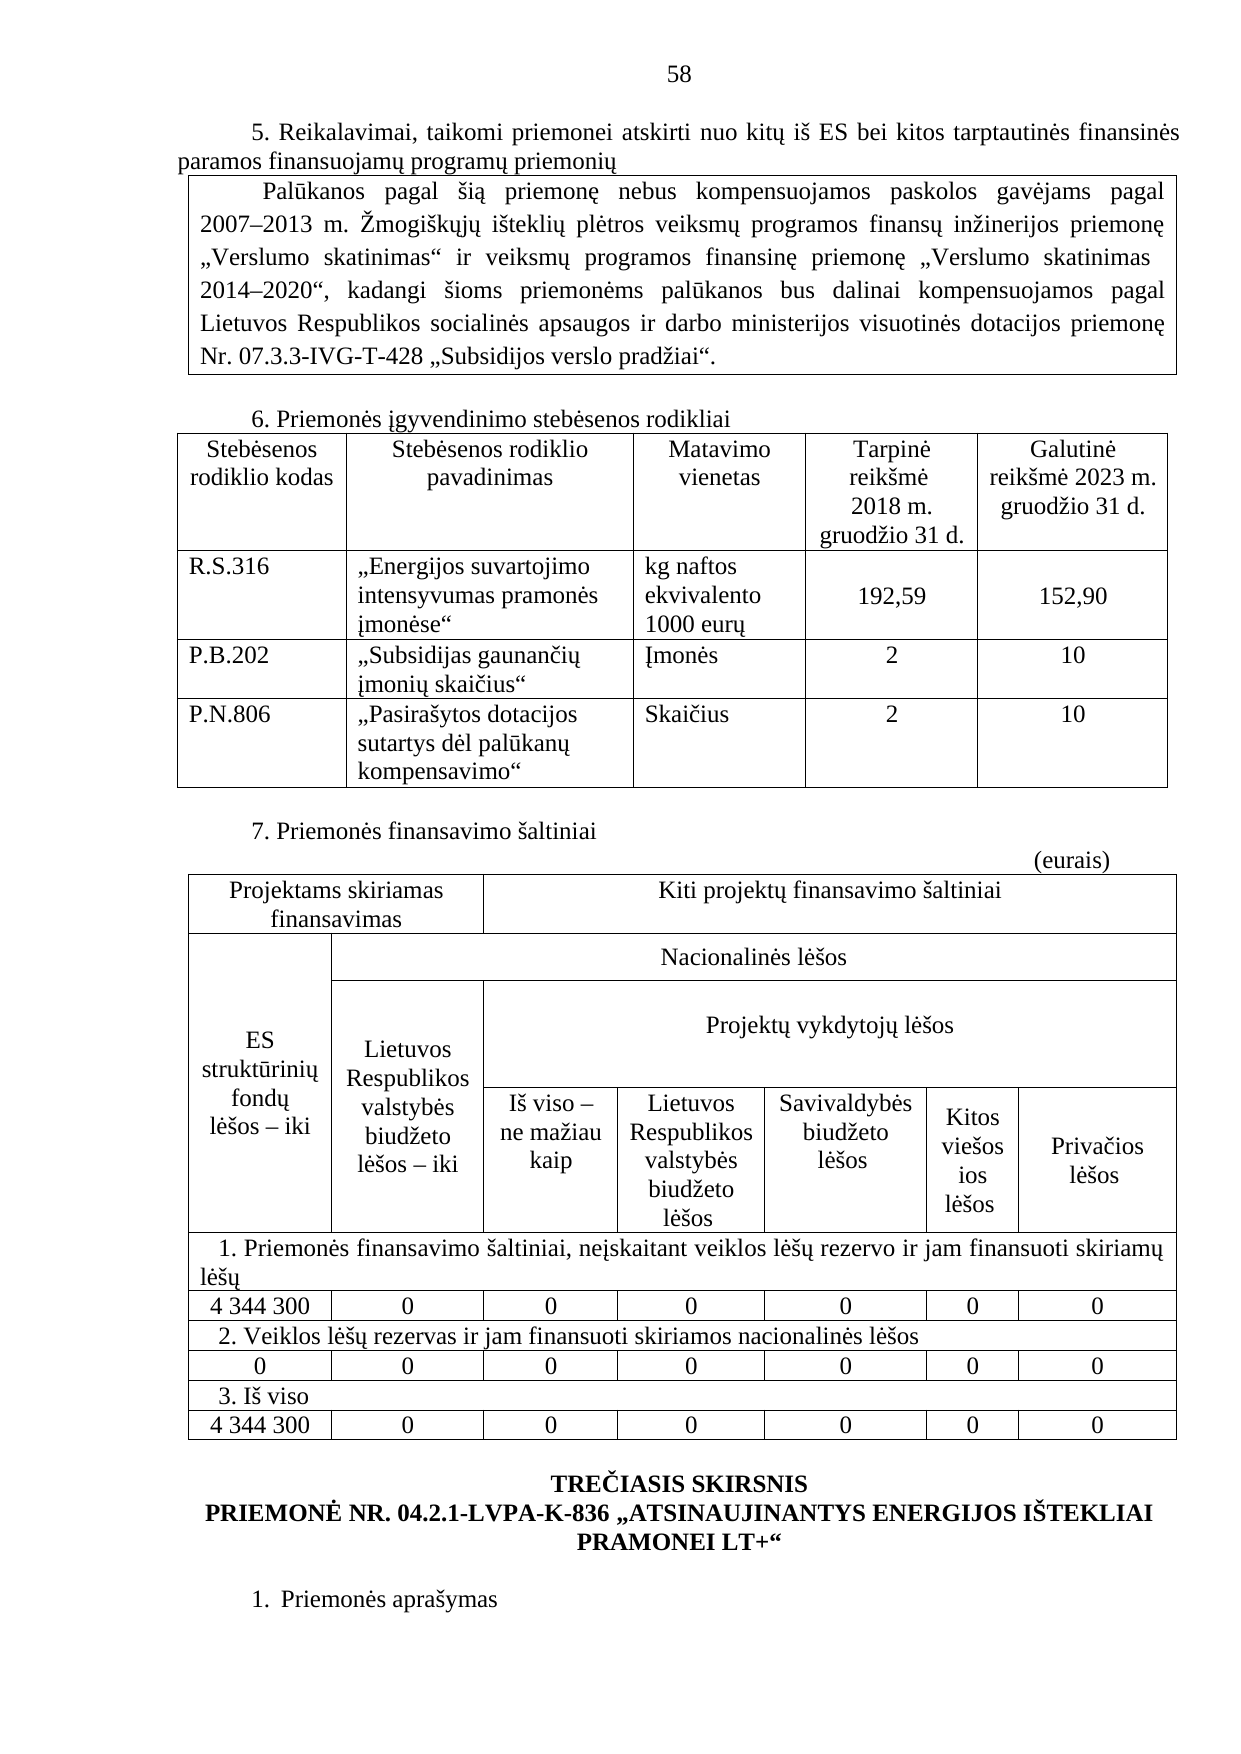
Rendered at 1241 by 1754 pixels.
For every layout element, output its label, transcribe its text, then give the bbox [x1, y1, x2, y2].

table_cell 10 [978, 640, 1167, 698]
table_cell 0 [484, 1291, 617, 1320]
table_cell 0 [618, 1351, 764, 1380]
table_header Palūkanos pagal šią priemonę nebus kompensuojamos paskolos gavėjams pagal 2007–2013 m. Žmogiškųjų išteklių plėtros veiksmų programos finansų inžinerijos priemonę „Verslumo skatinimas“ ir veiksmų programos finansinę priemonę „Verslumo skatinimas 2014–2020“, kadangi šioms priemonėms palūkanos bus dalinai kompensuojamos pagal Lietuvos Respublikos socialinės apsaugos ir darbo ministerijos visuotinės dotacijos priemonę Nr. 07.3.3-IVG-T-428 „Subsidijos verslo pradžiai“. [189, 176, 1176, 374]
table_cell „Energijos suvartojimo intensyvumas pramonės įmonėse“ [347, 551, 633, 639]
table_cell ES struktūrinių fondų lėšos – iki [189, 934, 331, 1232]
table_cell 0 [927, 1291, 1018, 1320]
table_cell 4 344 300 [189, 1291, 331, 1320]
table_header Galutinė reikšmė 2023 m. gruodžio 31 d. [978, 434, 1167, 550]
table_cell 0 [927, 1351, 1018, 1380]
text 1. Priemonės aprašymas [251, 1584, 1181, 1613]
table_cell Savivaldybės biudžeto lėšos [765, 1088, 926, 1232]
table_cell Iš viso – ne mažiau kaip [484, 1088, 617, 1232]
table_header Projektams skiriamas finansavimas [189, 875, 483, 932]
text (eurais) [177, 845, 1181, 874]
table_cell 0 [618, 1291, 764, 1320]
table_cell R.S.316 [178, 551, 346, 639]
table_header Tarpinė reikšmė 2018 m. gruodžio 31 d. [806, 434, 977, 550]
table_cell 0 [332, 1351, 483, 1380]
table_cell 0 [484, 1411, 617, 1439]
table_cell Projektų vykdytojų lėšos [484, 981, 1176, 1087]
table_cell 0 [765, 1351, 926, 1380]
table_cell 0 [765, 1411, 926, 1439]
table_cell Skaičius [634, 699, 805, 787]
table_cell 0 [332, 1291, 483, 1320]
table_cell 0 [1019, 1411, 1176, 1439]
table_cell 0 [927, 1411, 1018, 1439]
table_cell 152,90 [978, 551, 1167, 639]
table_cell 3. Iš viso [189, 1381, 1176, 1409]
table_cell 192,59 [806, 551, 977, 639]
table_cell P.N.806 [178, 699, 346, 787]
text TREČIASIS SKIRSNIS [177, 1469, 1181, 1498]
table_cell Įmonės [634, 640, 805, 698]
table_cell 0 [484, 1351, 617, 1380]
table_cell 2 [806, 640, 977, 698]
table_header Stebėsenos rodiklio kodas [178, 434, 346, 550]
table_cell 0 [1019, 1351, 1176, 1380]
table_cell P.B.202 [178, 640, 346, 698]
table_header Kiti projektų finansavimo šaltiniai [484, 875, 1176, 932]
table_cell 1. Priemonės finansavimo šaltiniai, neįskaitant veiklos lėšų rezervo ir jam finansuoti skiriamų lėšų [189, 1233, 1176, 1290]
text 5. Reikalavimai, taikomi priemonei atskirti nuo kitų iš ES bei kitos tarptautinės finansinės paramos finansuojamų programų priemonių [177, 117, 1181, 175]
table_cell Lietuvos Respublikos valstybės biudžeto lėšos [618, 1088, 764, 1232]
table_cell 0 [618, 1411, 764, 1439]
table_cell 0 [189, 1351, 331, 1380]
table_cell kg naftos ekvivalento 1000 eurų [634, 551, 805, 639]
table_cell „Subsidijas gaunančių įmonių skaičius“ [347, 640, 633, 698]
text PRIEMONĖ NR. 04.2.1-LVPA-K-836 „ATSINAUJINANTYS ENERGIJOS IŠTEKLIAI PRAMONEI LT+“ [177, 1498, 1181, 1555]
table_cell 2 [806, 699, 977, 787]
table_cell 0 [765, 1291, 926, 1320]
text 6. Priemonės įgyvendinimo stebėsenos rodikliai [177, 404, 1181, 433]
table_header Matavimo vienetas [634, 434, 805, 550]
table_cell 0 [1019, 1291, 1176, 1320]
text 7. Priemonės finansavimo šaltiniai [251, 816, 1181, 845]
table_cell 10 [978, 699, 1167, 787]
table_cell 4 344 300 [189, 1411, 331, 1439]
table_cell 2. Veiklos lėšų rezervas ir jam finansuoti skiriamos nacionalinės lėšos [189, 1321, 1176, 1350]
table_cell Nacionalinės lėšos [332, 934, 1176, 980]
table_cell Privačios lėšos [1019, 1088, 1176, 1232]
table_cell „Pasirašytos dotacijos sutartys dėl palūkanų kompensavimo“ [347, 699, 633, 787]
table_cell 0 [332, 1411, 483, 1439]
table_cell Kitos viešosios lėšos [927, 1088, 1018, 1232]
table_header Stebėsenos rodiklio pavadinimas [347, 434, 633, 550]
table_cell Lietuvos Respublikos valstybės biudžeto lėšos – iki [332, 981, 483, 1232]
